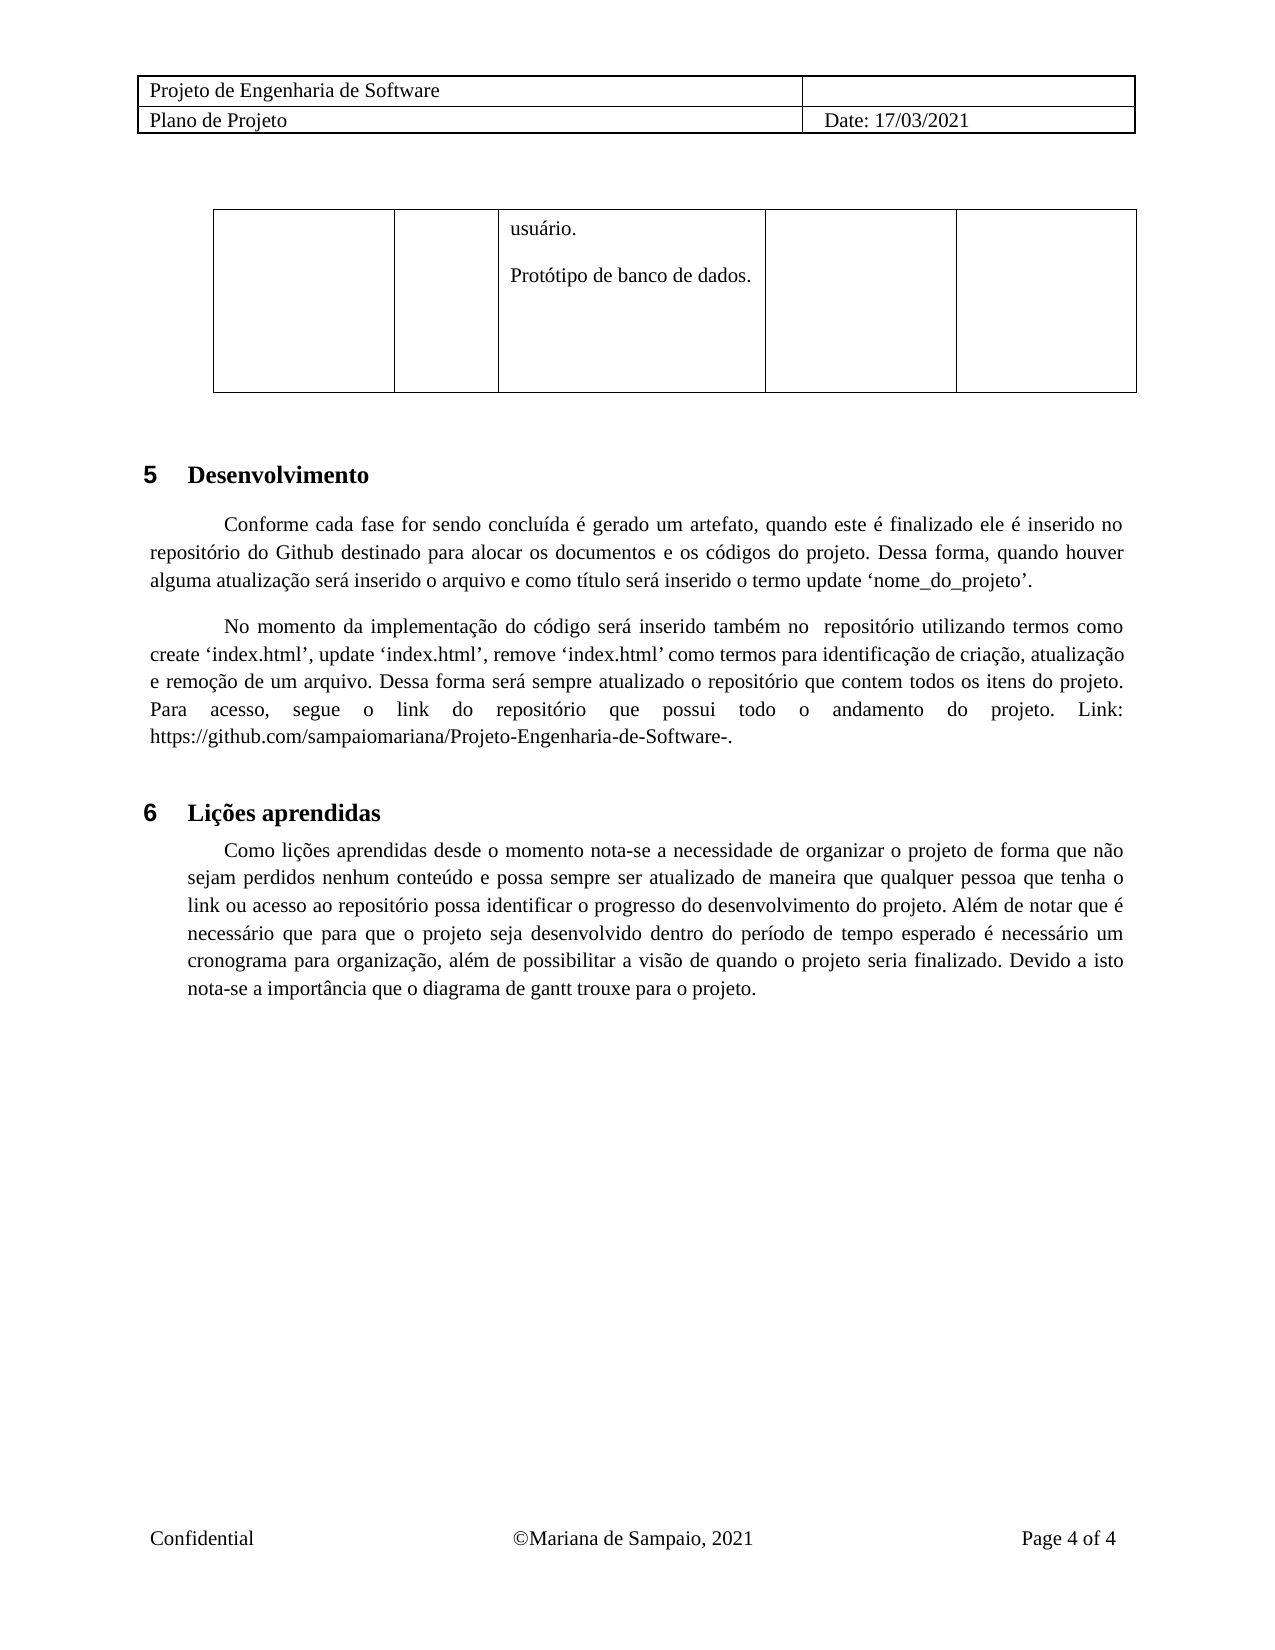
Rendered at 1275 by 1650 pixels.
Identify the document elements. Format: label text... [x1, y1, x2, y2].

table_cell [766, 210, 956, 392]
table_cell usuário. Protótipo de banco de dados. [499, 210, 765, 392]
text Como lições aprendidas desde o momento nota-se a necessidade de organizar o projeto de forma que não sejam perdidos nenhum conteúdo e possa sempre ser atualizado de maneira que qualquer pessoa que tenha o link ou acesso ao repositório possa identificar o progresso do desenvolvimento do projeto. Além de notar que é necessário que para que o projeto seja desenvolvido dentro do período de tempo esperado é necessário um cronograma para organização, além de possibilitar a visão de quando o projeto seria finalizado. Devido a isto nota-se a importância que o diagrama de gantt trouxe para o projeto. [187, 838, 1125, 1000]
subtitle Conforme cada fase for sendo concluída é gerado um artefato, quando este é finalizado ele é inserido no repositório do Github destinado para alocar os documentos e os códigos do projeto. Dessa forma, quando houver alguma atualização será inserido o arquivo e como título será inserido o termo update ‘nome_do_projeto’. [150, 512, 1125, 592]
table_cell [214, 210, 394, 392]
table_cell [395, 210, 498, 392]
subtitle No momento da implementação do código será inserido também no repositório utilizando termos como create ‘index.html’, update ‘index.html’, remove ‘index.html’ como termos para identificação de criação, atualização e remoção de um arquivo. Dessa forma será sempre atualizado o repositório que contem todos os itens do projeto. Para acesso, segue o link do repositório que possui todo o andamento do projeto. Link: https://github.com/sampaiomariana/Projeto-Engenharia-de-Software-. [150, 614, 1125, 748]
subtitle Lições aprendidas [150, 798, 1125, 827]
subtitle Desenvolvimento [150, 461, 1125, 489]
table_cell [957, 210, 1136, 392]
